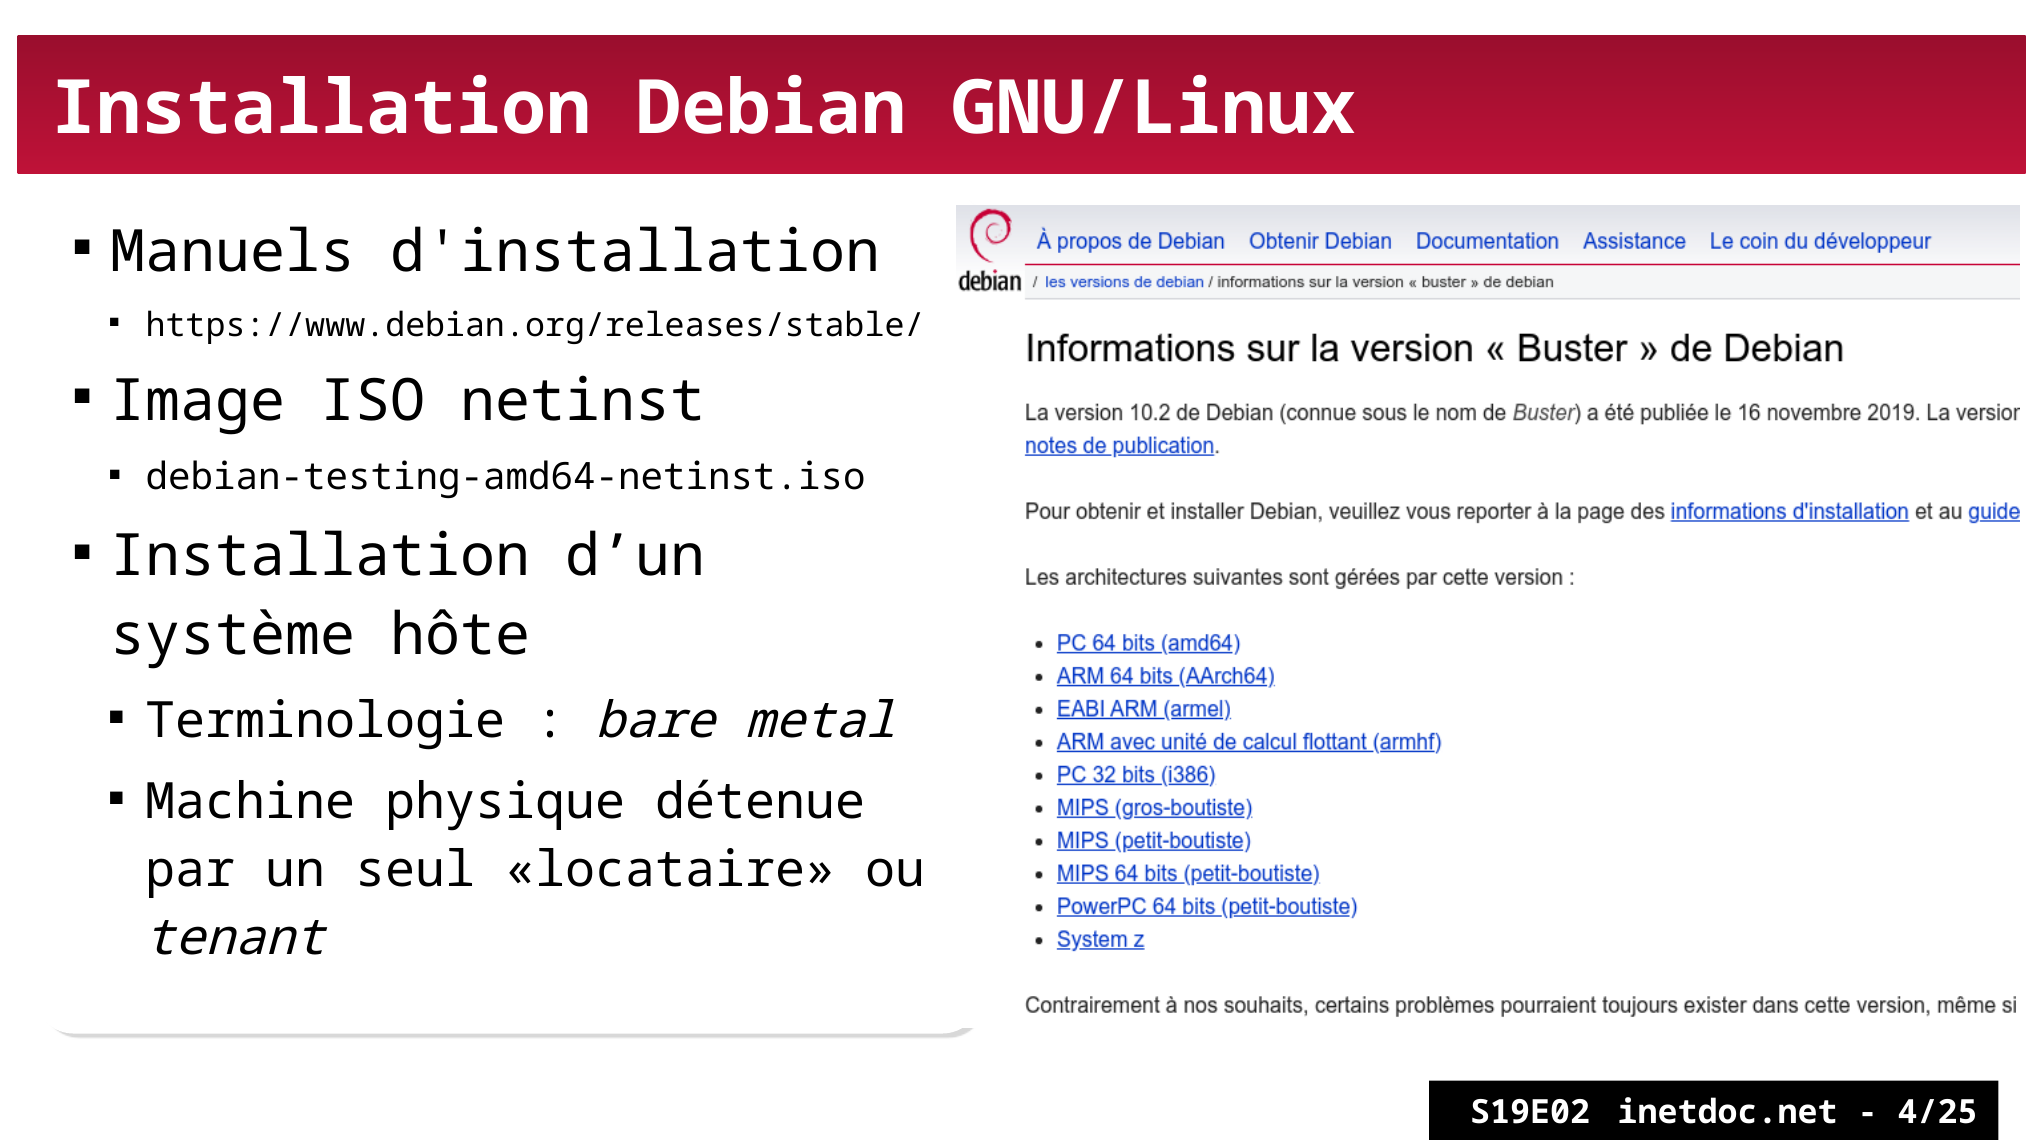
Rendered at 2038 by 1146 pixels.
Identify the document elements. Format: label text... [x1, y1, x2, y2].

text_box S19E02 inetdoc.net - <numéro>/25 [1429, 1080, 1999, 1140]
picture [956, 205, 2020, 1028]
text_box Installation Debian GNU/Linux [17, 35, 2026, 174]
text_box Manuels d'installation https://www.debian.org/releases/stable/ Image ISO netinst debian-testing-amd64-netinst.iso Installation d’un système hôte Terminologie : bare metal Machine physique détenue par un seul «locataire» ou tenant [35, 188, 974, 1034]
